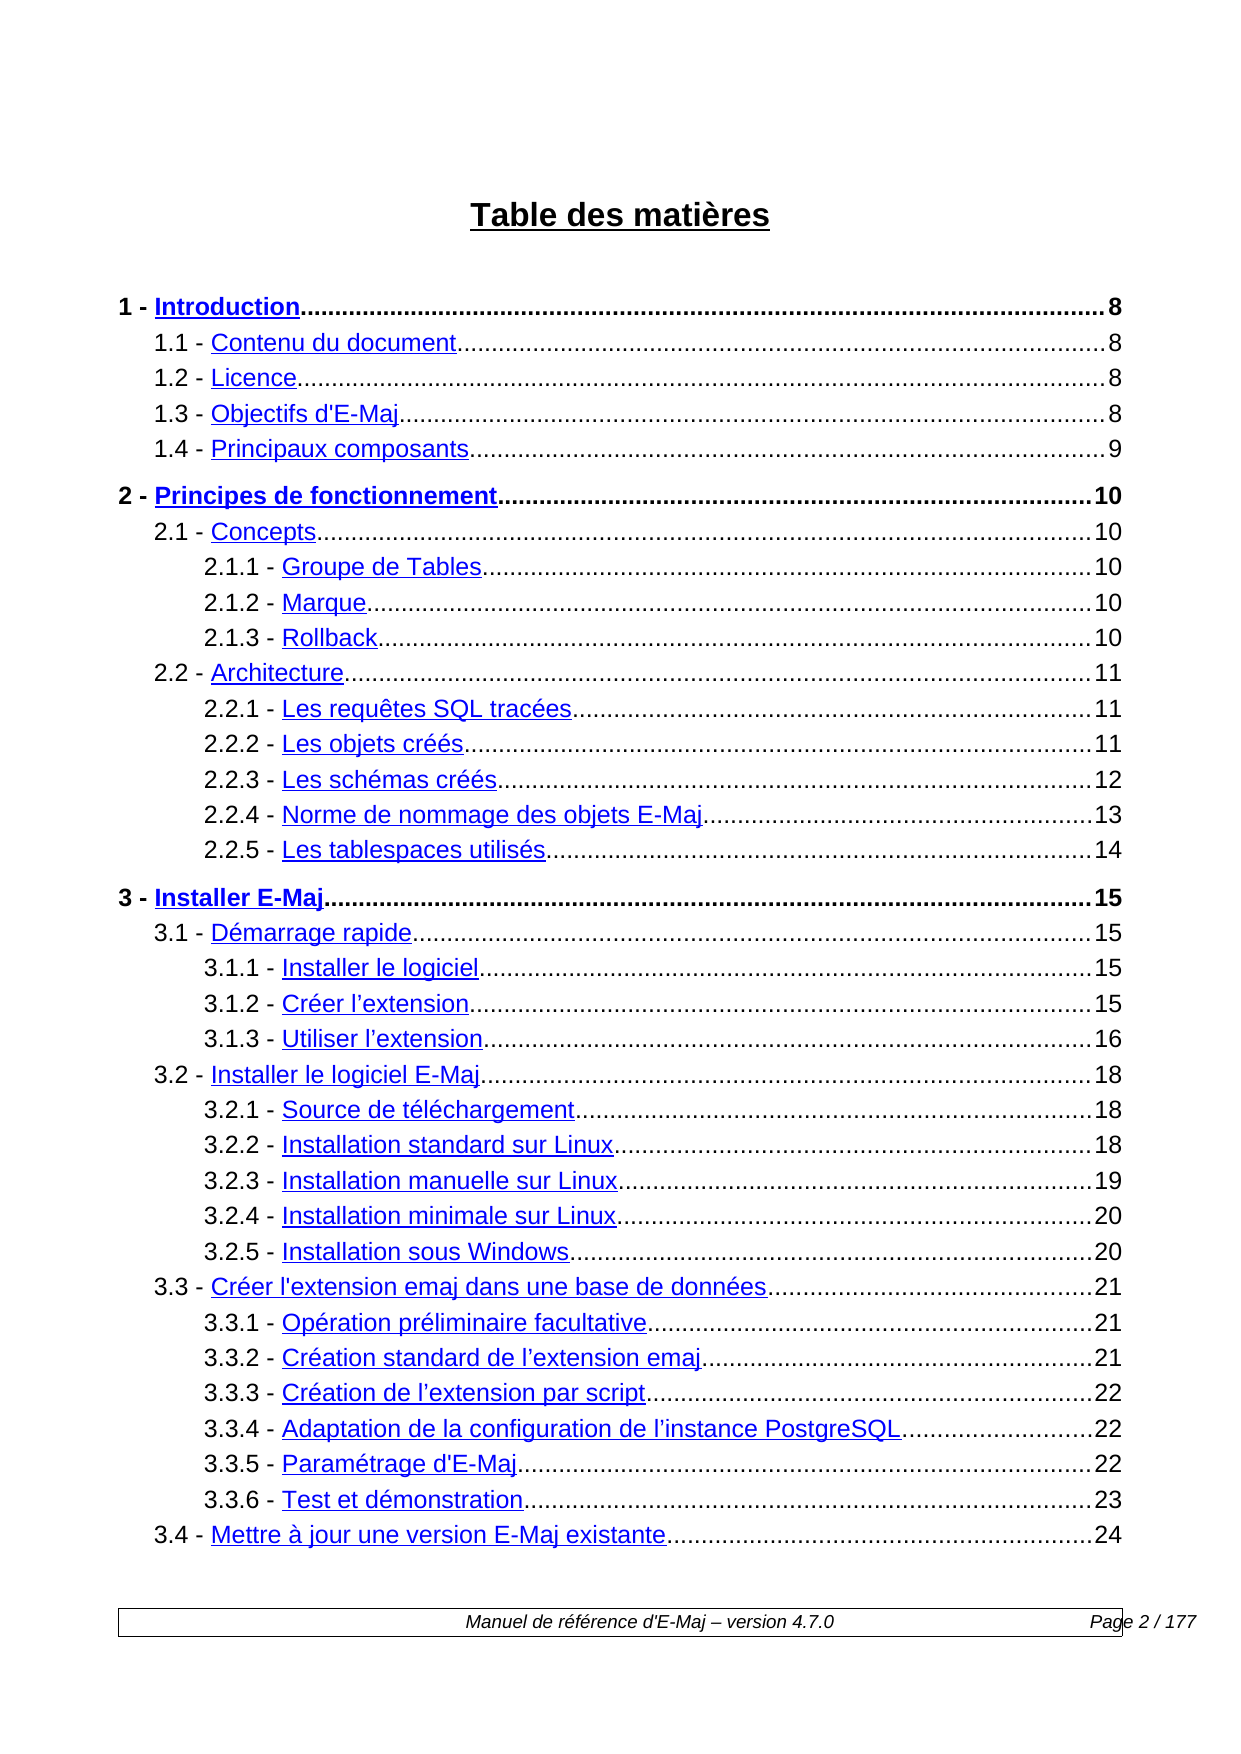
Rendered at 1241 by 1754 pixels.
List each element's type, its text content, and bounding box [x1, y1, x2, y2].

text 3.1.3 - Utiliser l’extension 16 [168, 1019, 1122, 1055]
text 3.2 - Installer le logiciel E-Maj 18 [118, 1055, 1122, 1090]
text 2.2.1 - Les requêtes SQL tracées 11 [168, 689, 1122, 724]
text 1.4 - Principaux composants 9 [118, 429, 1122, 464]
text 3.3.6 - Test et démonstration 23 [168, 1480, 1122, 1515]
text 3.3.2 - Création standard de l’extension emaj 21 [168, 1338, 1122, 1373]
text 3.1.2 - Créer l’extension 15 [168, 984, 1122, 1019]
text 3.1.1 - Installer le logiciel 15 [168, 948, 1122, 984]
text 3.2.4 - Installation minimale sur Linux 20 [168, 1196, 1122, 1232]
text 2.2.3 - Les schémas créés 12 [168, 760, 1122, 795]
text 3.1 - Démarrage rapide 15 [118, 913, 1122, 948]
text 3.2.5 - Installation sous Windows 20 [168, 1232, 1122, 1267]
text 2.1.1 - Groupe de Tables 10 [168, 547, 1122, 583]
text 1 - Introduction 8 [118, 287, 1122, 323]
text 3.2.3 - Installation manuelle sur Linux 19 [168, 1161, 1122, 1196]
text 2.2.2 - Les objets créés 11 [168, 724, 1122, 760]
text 3.2.2 - Installation standard sur Linux 18 [168, 1126, 1122, 1161]
text 2.1.2 - Marque 10 [168, 583, 1122, 618]
text 3.2.1 - Source de téléchargement 18 [168, 1090, 1122, 1126]
text 2.2.5 - Les tablespaces utilisés 14 [168, 831, 1122, 866]
text 1.2 - Licence 8 [118, 358, 1122, 394]
text 2 - Principes de fonctionnement 10 [118, 476, 1122, 512]
text 1.3 - Objectifs d'E-Maj 8 [118, 394, 1122, 429]
text 3.3.4 - Adaptation de la configuration de l’instance PostgreSQL 22 [168, 1409, 1122, 1444]
text 3.3 - Créer l'extension emaj dans une base de données 21 [118, 1267, 1122, 1303]
text 2.1.3 - Rollback 10 [168, 618, 1122, 653]
text 2.2 - Architecture 11 [118, 653, 1122, 689]
text 3 - Installer E-Maj 15 [118, 878, 1122, 913]
text 3.3.1 - Opération préliminaire facultative 21 [168, 1303, 1122, 1338]
text 3.4 - Mettre à jour une version E-Maj existante 24 [118, 1515, 1122, 1551]
text 2.1 - Concepts 10 [118, 512, 1122, 547]
subtitle Table des matières [118, 195, 1122, 234]
text 1.1 - Contenu du document 8 [118, 323, 1122, 358]
text 3.3.3 - Création de l’extension par script 22 [168, 1373, 1122, 1409]
text 2.2.4 - Norme de nommage des objets E-Maj 13 [168, 795, 1122, 831]
text 3.3.5 - Paramétrage d'E-Maj 22 [168, 1444, 1122, 1480]
